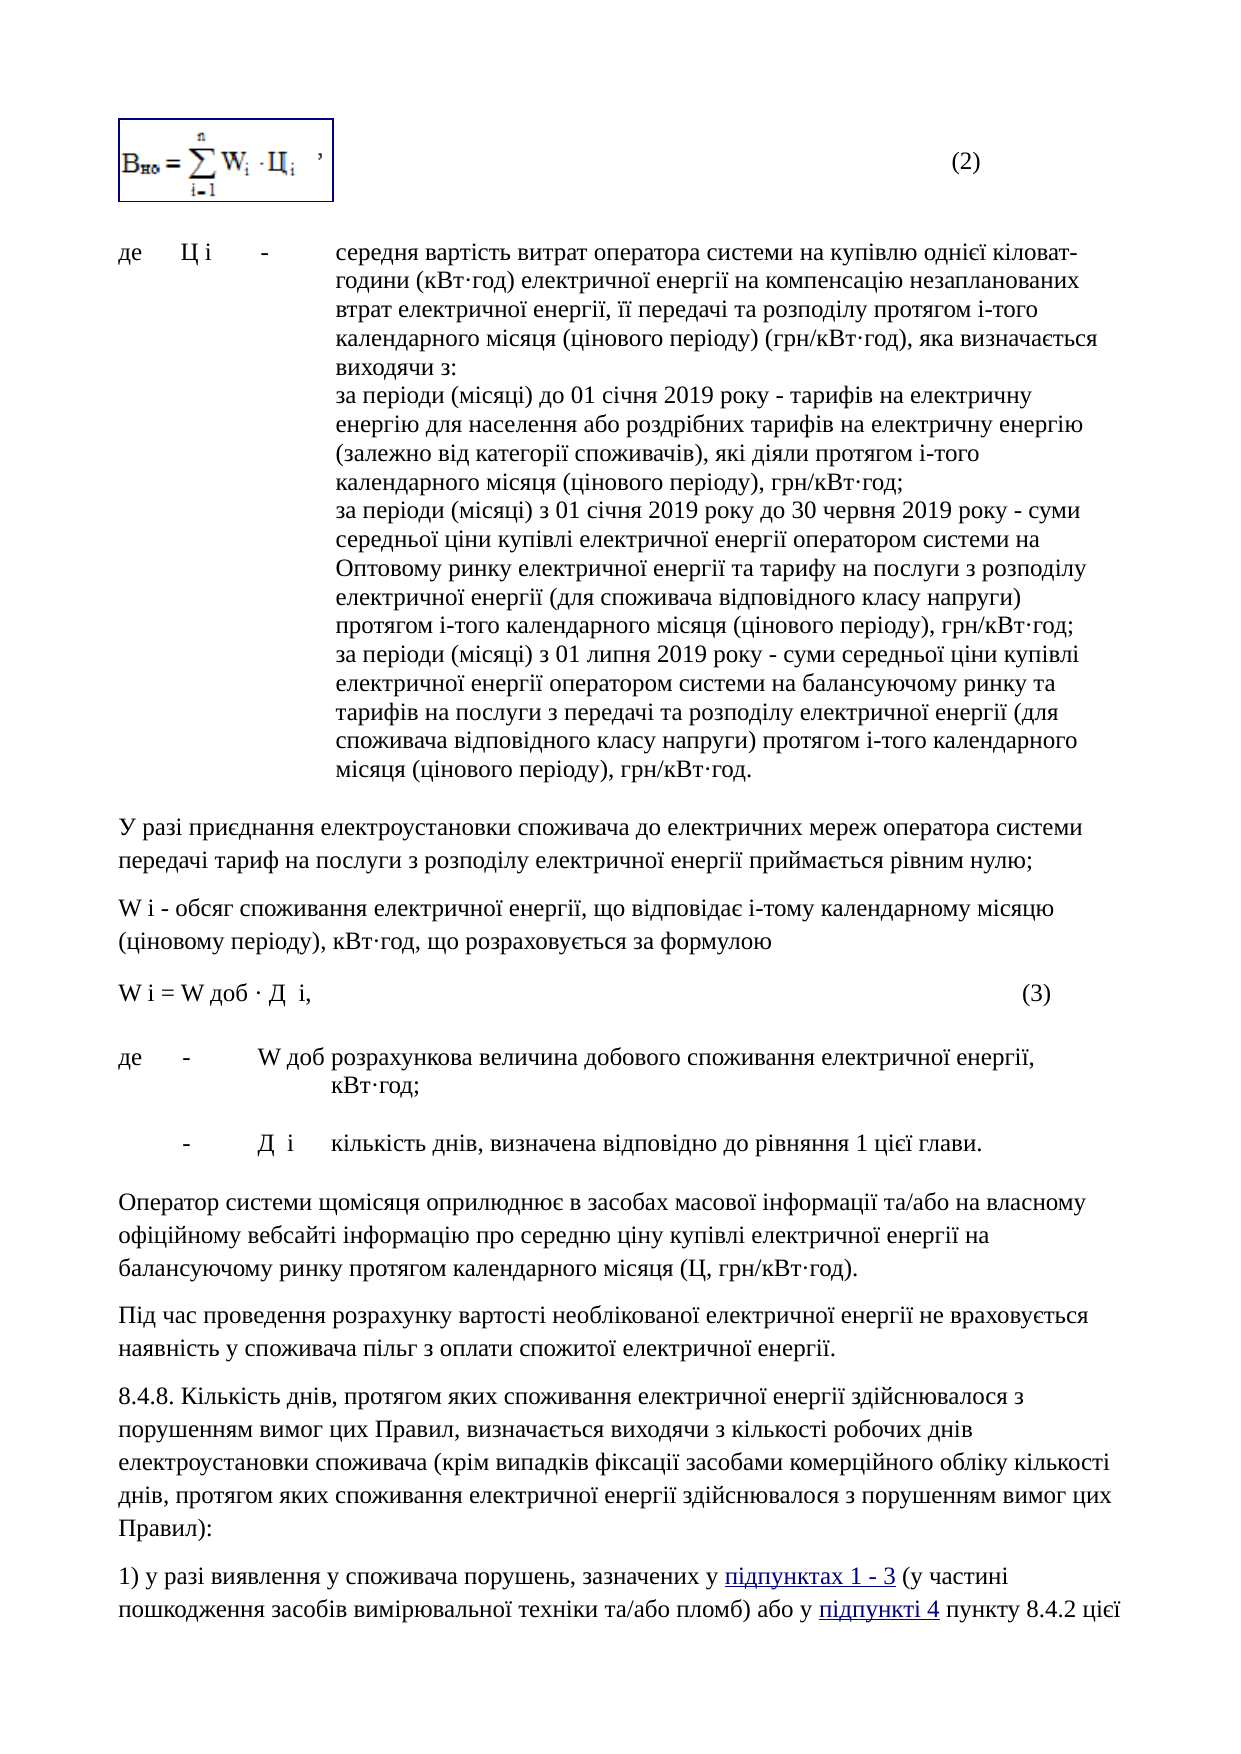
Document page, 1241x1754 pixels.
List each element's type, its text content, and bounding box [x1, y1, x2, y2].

table_cell [118, 1129, 182, 1187]
table_header - [182, 1042, 257, 1128]
table_header розрахункова величина добового споживання електричної енергії, кВт·год; [331, 1042, 1122, 1128]
table_header де [118, 1042, 182, 1128]
table_header [118, 118, 951, 232]
table_header (2) [951, 118, 1122, 232]
table_header - [260, 237, 335, 812]
table_cell - [182, 1129, 257, 1187]
text Під час проведення розрахунку вартості необлікованої електричної енергії не враховується наявність у споживача пільг з оплати спожитої електричної енергії. [118, 1300, 1122, 1362]
table_header (3) [1022, 979, 1122, 1037]
table_header W доб [257, 1042, 331, 1128]
table_cell Д i [257, 1129, 331, 1187]
text W i - обсяг споживання електричної енергії, що відповідає i-тому календарному місяцю (ціновому періоду), кВт·год, що розраховується за формулою [118, 893, 1122, 955]
text 1) у разі виявлення у споживача порушень, зазначених у підпунктах 1 - 3 (у частині пошкодження засобів вимірювальної техніки та/або пломб) або у підпункті 4 пункту 8.4.2 цієї [118, 1561, 1122, 1622]
table_header Ц i [180, 237, 260, 812]
table_header W i = W доб · Д i, [118, 979, 1022, 1037]
table_header де [118, 237, 180, 812]
text Оператор системи щомісяця оприлюднює в засобах масової інформації та/або на власному офіційному вебсайті інформацію про середню ціну купівлі електричної енергії на балансуючому ринку протягом календарного місяця (Ц, грн/кВт·год). [118, 1187, 1122, 1282]
text У разі приєднання електроустановки споживача до електричних мереж оператора системи передачі тариф на послуги з розподілу електричної енергії приймається рівним нулю; [118, 812, 1122, 874]
table_cell кількість днів, визначена відповідно до рівняння 1 цієї глави. [331, 1129, 1122, 1187]
text 8.4.8. Кількість днів, протягом яких споживання електричної енергії здійснювалося з порушенням вимог цих Правил, визначається виходячи з кількості робочих днів електроустановки споживача (крім випадків фіксації засобами комерційного обліку кількості днів, протягом яких споживання електричної енергії здійснювалося з порушенням вимог цих Правил): [118, 1381, 1122, 1542]
table_header середня вартість витрат оператора системи на купівлю однієї кіловат-години (кВт·год) електричної енергії на компенсацію незапланованих втрат електричної енергії, її передачі та розподілу протягом i-того календарного місяця (цінового періоду) (грн/кВт·год), яка визначається виходячи з: за періоди (місяці) до 01 січня 2019 року - тарифів на електричну енергію для населення або роздрібних тарифів на електричну енергію (залежно від категорії споживачів), які діяли протягом i-того календарного місяця (цінового періоду), грн/кВт·год; за періоди (місяці) з 01 січня 2019 року до 30 червня 2019 року - суми середньої ціни купівлі електричної енергії оператором системи на Оптовому ринку електричної енергії та тарифу на послуги з розподілу електричної енергії (для споживача відповідного класу напруги) протягом i-того календарного місяця (цінового періоду), грн/кВт·год; за періоди (місяці) з 01 липня 2019 року - суми середньої ціни купівлі електричної енергії оператором системи на балансуючому ринку та тарифів на послуги з передачі та розподілу електричної енергії (для споживача відповідного класу напруги) протягом i-того календарного місяця (цінового періоду), грн/кВт·год. [335, 237, 1122, 812]
picture [120, 120, 332, 201]
